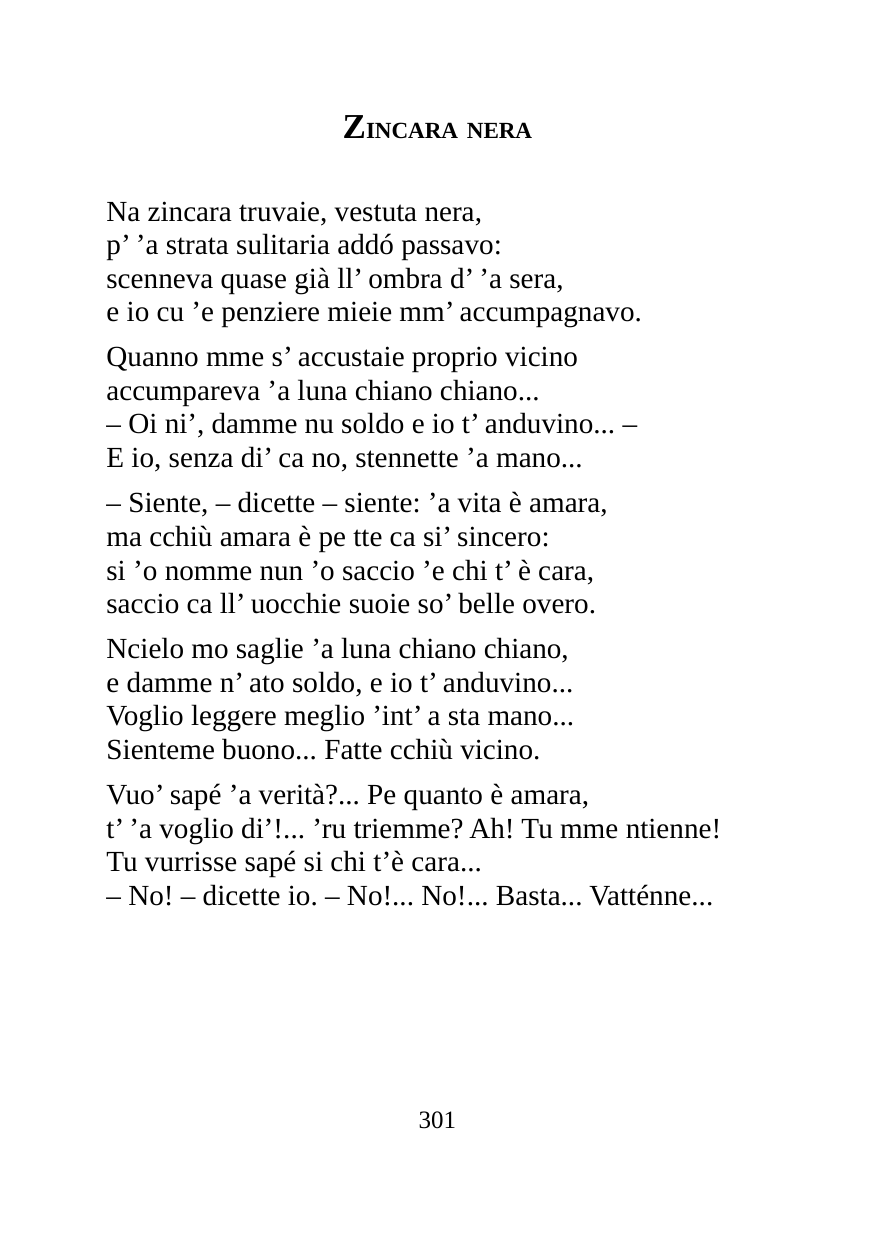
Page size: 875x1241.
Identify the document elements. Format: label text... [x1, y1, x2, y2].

text p’ ’a strata sulitaria addó passavo: [106, 227, 768, 261]
text – Oi ni’, damme nu soldo e io t’ anduvino... – [106, 407, 768, 440]
text Sienteme buono... Fatte cchiù vicino. [106, 732, 768, 766]
text E io, senza di’ ca no, stennette ’a mano... [106, 440, 768, 474]
text Tu vurrisse sapé si chi t’è cara... [106, 844, 768, 878]
text – No! – dicette io. – No!... No!... Basta... Vatténne... [106, 878, 768, 912]
text – Siente, – dicette – siente: ’a vita è amara, [106, 486, 768, 519]
text e io cu ’e penziere mieie mm’ accumpagnavo. [106, 294, 768, 328]
text saccio ca ll’ uocchie suoie so’ belle overo. [106, 586, 768, 620]
text Quanno mme s’ accustaie proprio vicino [106, 339, 768, 373]
text Voglio leggere meglio ’int’ a sta mano... [106, 698, 768, 732]
text ma cchiù amara è pe tte ca si’ sincero: [106, 519, 768, 553]
text Na zincara truvaie, vestuta nera, [106, 194, 768, 227]
subtitle Zincara nera [106, 106, 768, 146]
text e damme n’ ato soldo, e io t’ anduvino... [106, 665, 768, 698]
text Vuo’ sapé ’a verità?... Pe quanto è amara, [106, 777, 768, 811]
text si ’o nomme nun ’o saccio ’e chi t’ è cara, [106, 553, 768, 586]
text t’ ’a voglio di’!... ’ru triemme? Ah! Tu mme ntienne! [106, 811, 768, 844]
text accumpareva ’a luna chiano chiano... [106, 373, 768, 407]
text Ncielo mo saglie ’a luna chiano chiano, [106, 631, 768, 665]
text scenneva quase già ll’ ombra d’ ’a sera, [106, 261, 768, 294]
